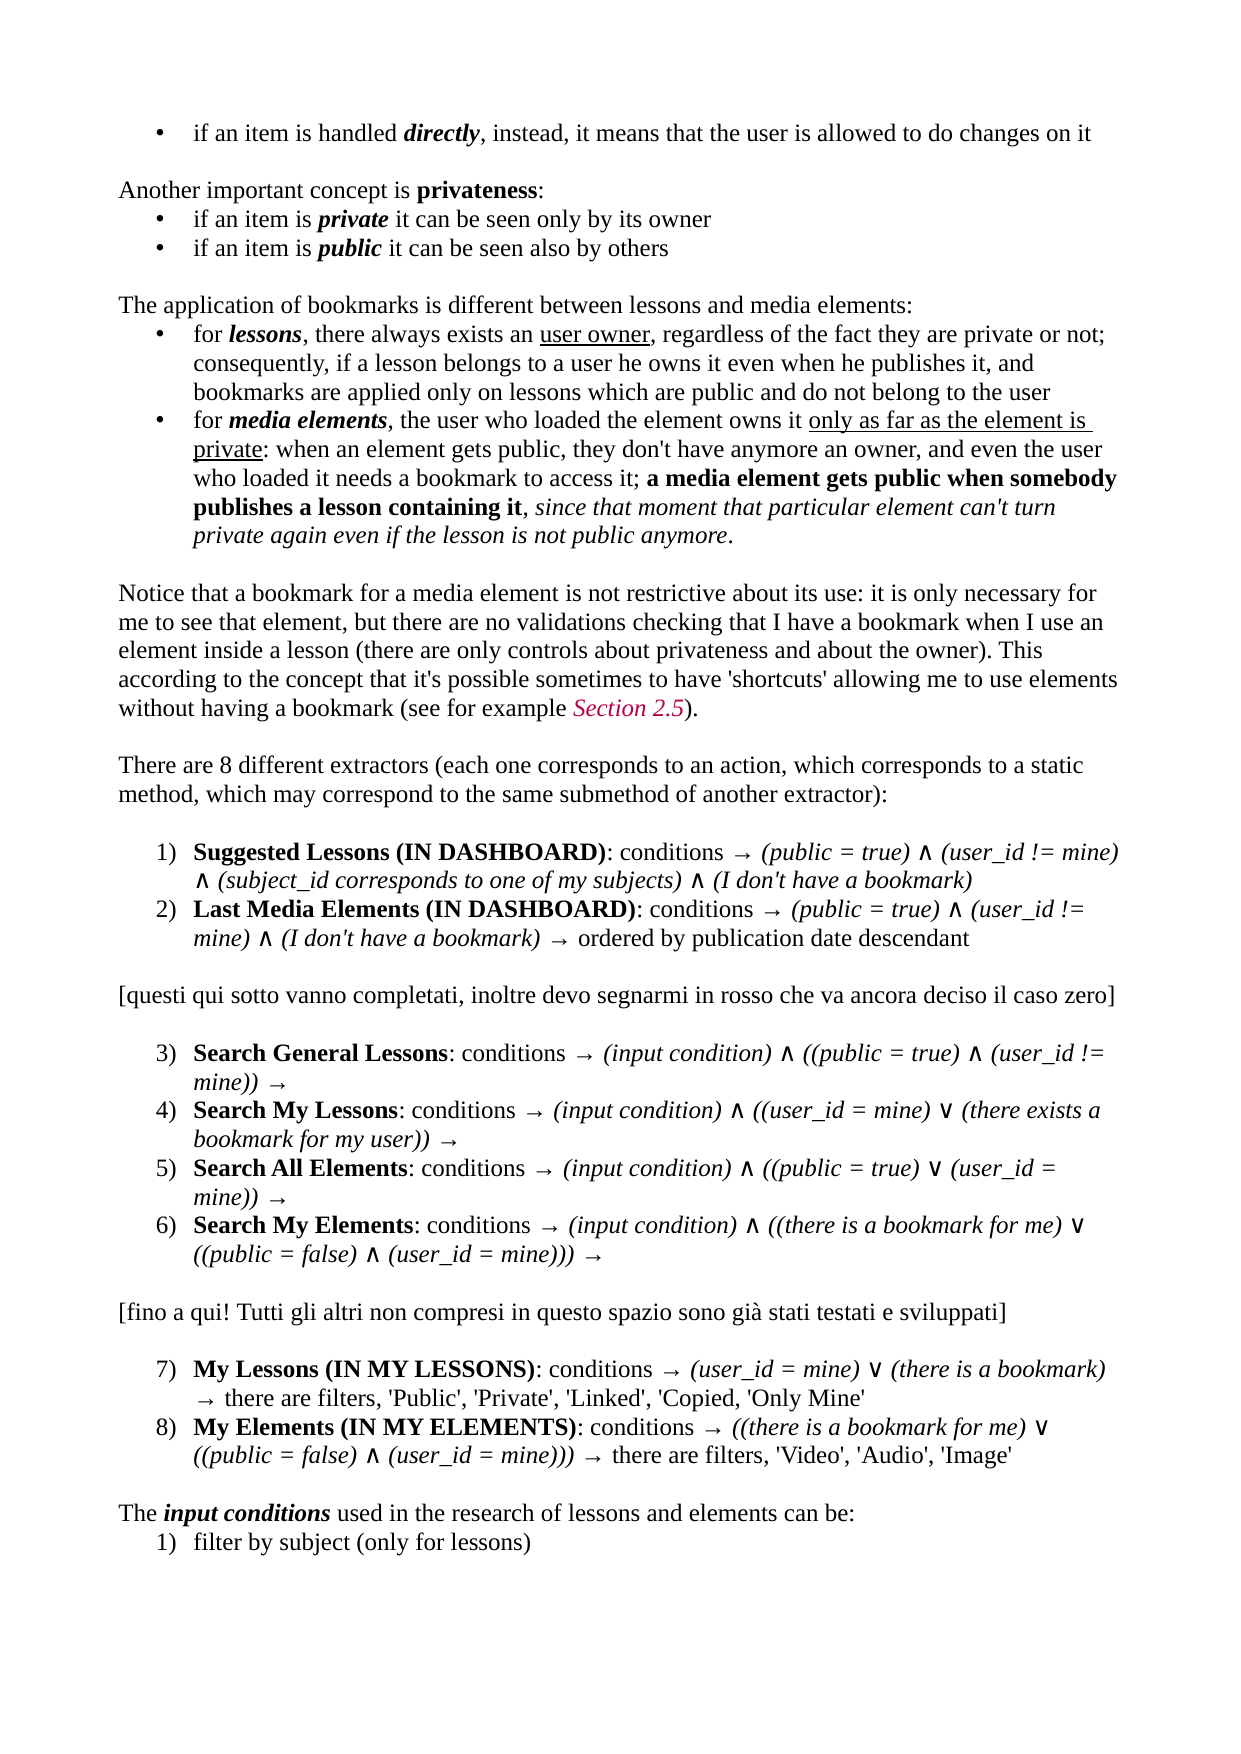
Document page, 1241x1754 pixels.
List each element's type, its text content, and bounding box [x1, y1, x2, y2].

list Search General Lessons: conditions → (input condition) ∧ ((public = true) ∧ (user_id != mine)) → [156, 1038, 1122, 1096]
list Search All Elements: conditions → (input condition) ∧ ((public = true) ∨ (user_id = mine)) → [156, 1153, 1122, 1211]
list Search My Elements: conditions → (input condition) ∧ ((there is a bookmark for me) ∨ ((public = false) ∧ (user_id = mine))) → [156, 1211, 1122, 1268]
list for media elements, the user who loaded the element owns it only as far as the element is private: when an element gets public, they don't have anymore an owner, and even the user who loaded it needs a bookmark to access it; a media element gets public when somebody publishes a lesson containing it, since that moment that particular element can't turn private again even if the lesson is not public anymore. [156, 406, 1122, 549]
list Search My Lessons: conditions → (input condition) ∧ ((user_id = mine) ∨ (there exists a bookmark for my user)) → [156, 1096, 1122, 1153]
text Another important concept is privateness: [118, 176, 1122, 204]
text The application of bookmarks is different between lessons and media elements: [118, 291, 1122, 319]
list if an item is public it can be seen also by others [156, 233, 1122, 262]
list My Elements (IN MY ELEMENTS): conditions → ((there is a bookmark for me) ∨ ((public = false) ∧ (user_id = mine))) → there are filters, 'Video', 'Audio', 'Image' [156, 1412, 1122, 1469]
list My Lessons (IN MY LESSONS): conditions → (user_id = mine) ∨ (there is a bookmark) → there are filters, 'Public', 'Private', 'Linked', 'Copied, 'Only Mine' [156, 1354, 1122, 1412]
list if an item is private it can be seen only by its owner [156, 204, 1122, 233]
text [fino a qui! Tutti gli altri non compresi in questo spazio sono già stati testati e sviluppati] [118, 1297, 1122, 1326]
list Suggested Lessons (IN DASHBOARD): conditions → (public = true) ∧ (user_id != mine) ∧ (subject_id corresponds to one of my subjects) ∧ (I don't have a bookmark) [156, 837, 1122, 894]
text [questi qui sotto vanno completati, inoltre devo segnarmi in rosso che va ancora deciso il caso zero] [118, 981, 1122, 1009]
list if an item is handled directly, instead, it means that the user is allowed to do changes on it [156, 118, 1122, 147]
list filter by subject (only for lessons) [156, 1527, 1122, 1556]
list Last Media Elements (IN DASHBOARD): conditions → (public = true) ∧ (user_id != mine) ∧ (I don't have a bookmark) → ordered by publication date descendant [156, 894, 1122, 952]
text Notice that a bookmark for a media element is not restrictive about its use: it is only necessary for me to see that element, but there are no validations checking that I have a bookmark when I use an element inside a lesson (there are only controls about privateness and about the owner). This according to the concept that it's possible sometimes to have 'shortcuts' allowing me to use elements without having a bookmark (see for example Section 2.5). [118, 578, 1122, 722]
text There are 8 different extractors (each one corresponds to an action, which corresponds to a static method, which may correspond to the same submethod of another extractor): [118, 751, 1122, 808]
list for lessons, there always exists an user owner, regardless of the fact they are private or not; consequently, if a lesson belongs to a user he owns it even when he publishes it, and bookmarks are applied only on lessons which are public and do not belong to the user [156, 319, 1122, 406]
text The input conditions used in the research of lessons and elements can be: [118, 1498, 1122, 1527]
